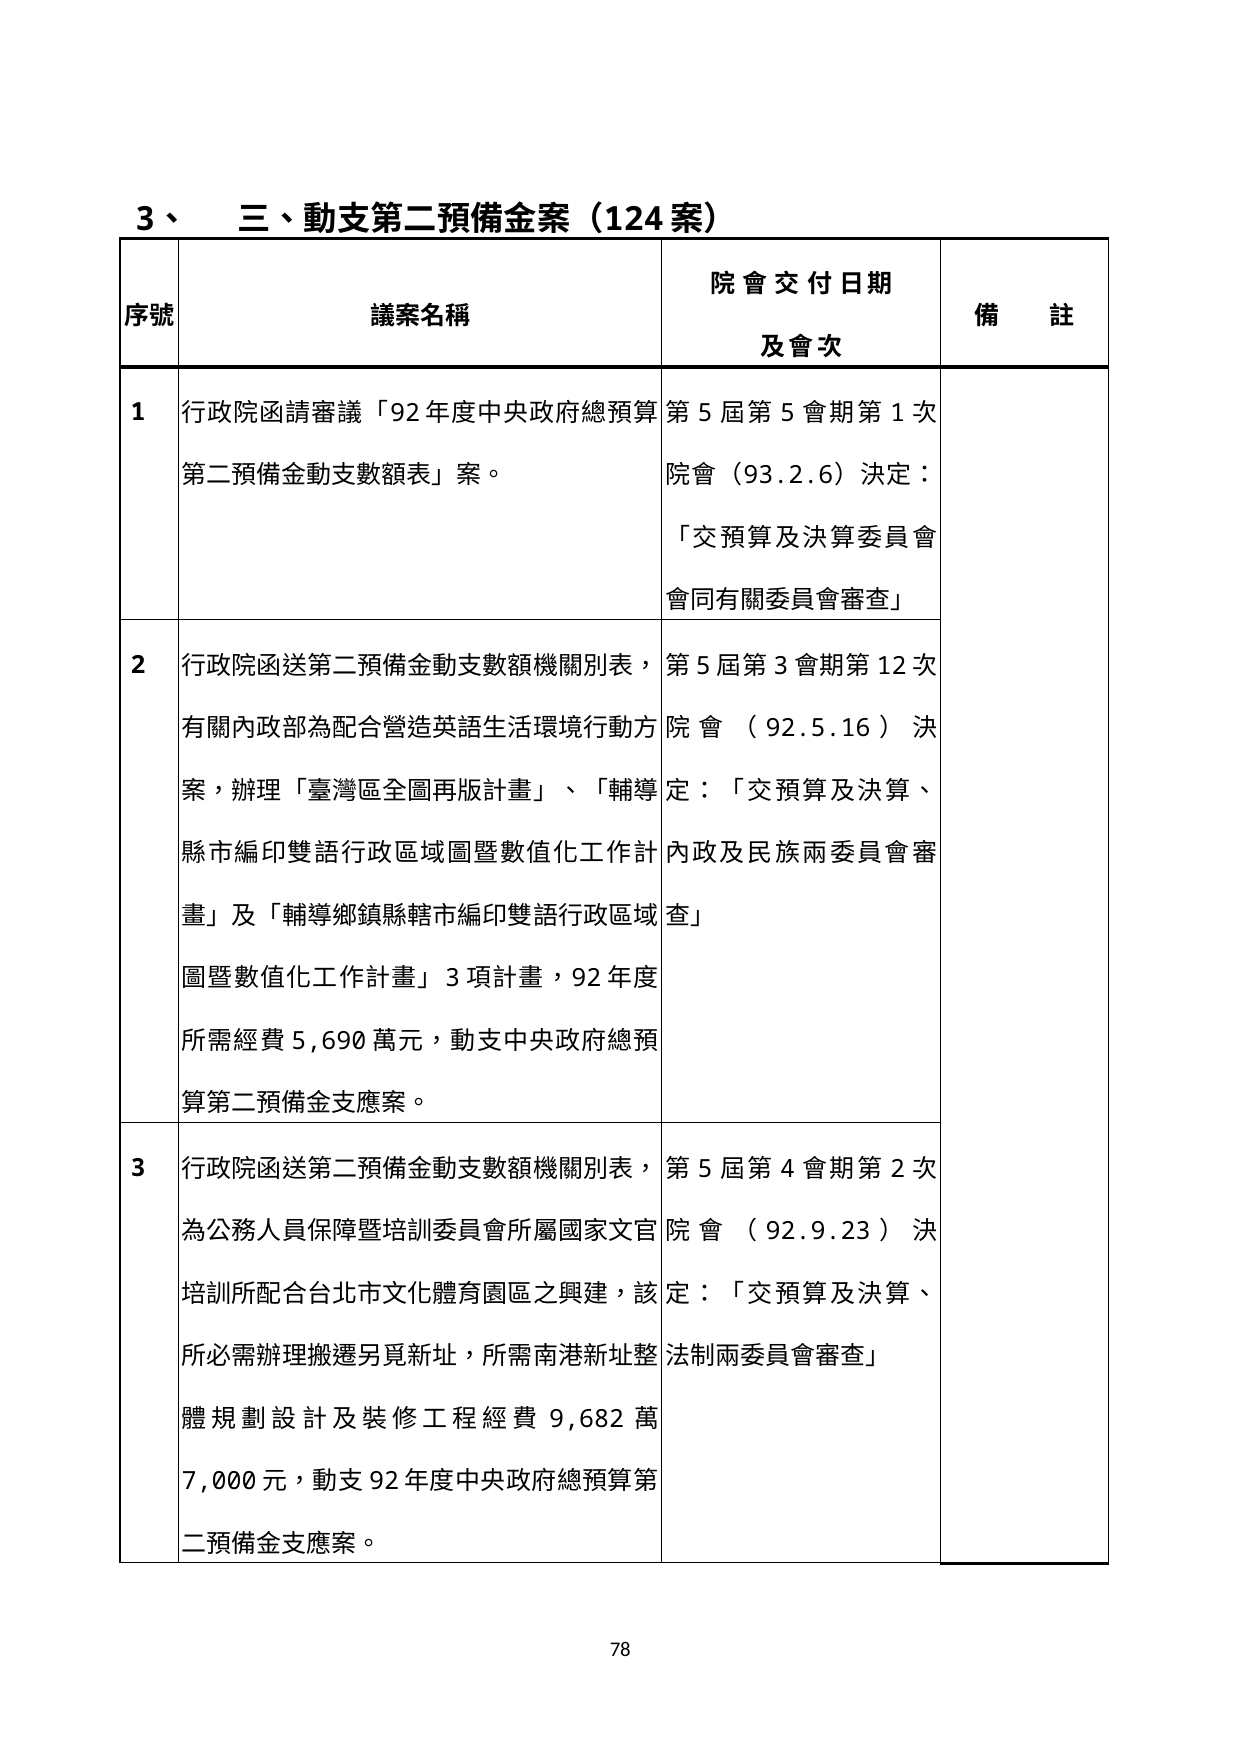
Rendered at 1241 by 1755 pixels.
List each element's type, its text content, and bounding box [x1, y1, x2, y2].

table_header 備 註 [941, 240, 1108, 365]
table_cell [121, 369, 178, 618]
table_cell 第5屆第4會期第2次院會（92.9.23）決定：「交預算及決算、法制兩委員會審查」 [662, 1123, 940, 1562]
subtitle 三、動支第二預備金案（124案） [135, 175, 1120, 237]
table_cell [941, 369, 1108, 1562]
table_cell 行政院函請審議「92年度中央政府總預算第二預備金動支數額表」案。 [179, 369, 661, 618]
table_cell 行政院函送第二預備金動支數額機關別表，為公務人員保障暨培訓委員會所屬國家文官培訓所配合台北市文化體育園區之興建，該所必需辦理搬遷另覓新址，所需南港新址整體規劃設計及裝修工程經費9,682萬7,000元，動支92年度中央政府總預算第二預備金支應案。 [179, 1123, 661, 1562]
table_header 院會交付日期 及會次 [662, 240, 940, 365]
table_cell [121, 1123, 178, 1562]
table_cell 第5屆第5會期第1次院會（93.2.6）決定：「交預算及決算委員會會同有關委員會審查」 [662, 369, 940, 618]
table_cell 第5屆第3會期第12次院會（92.5.16）決定：「交預算及決算、內政及民族兩委員會審查」 [662, 620, 940, 1122]
table_header 議案名稱 [179, 240, 661, 365]
table_cell 行政院函送第二預備金動支數額機關別表，有關內政部為配合營造英語生活環境行動方案，辦理「臺灣區全圖再版計畫」、「輔導縣市編印雙語行政區域圖暨數值化工作計畫」及「輔導鄉鎮縣轄市編印雙語行政區域圖暨數值化工作計畫」3項計畫，92年度所需經費5,690萬元，動支中央政府總預算第二預備金支應案。 [179, 620, 661, 1122]
table_cell [121, 620, 178, 1122]
table_header 序號 [121, 240, 178, 365]
